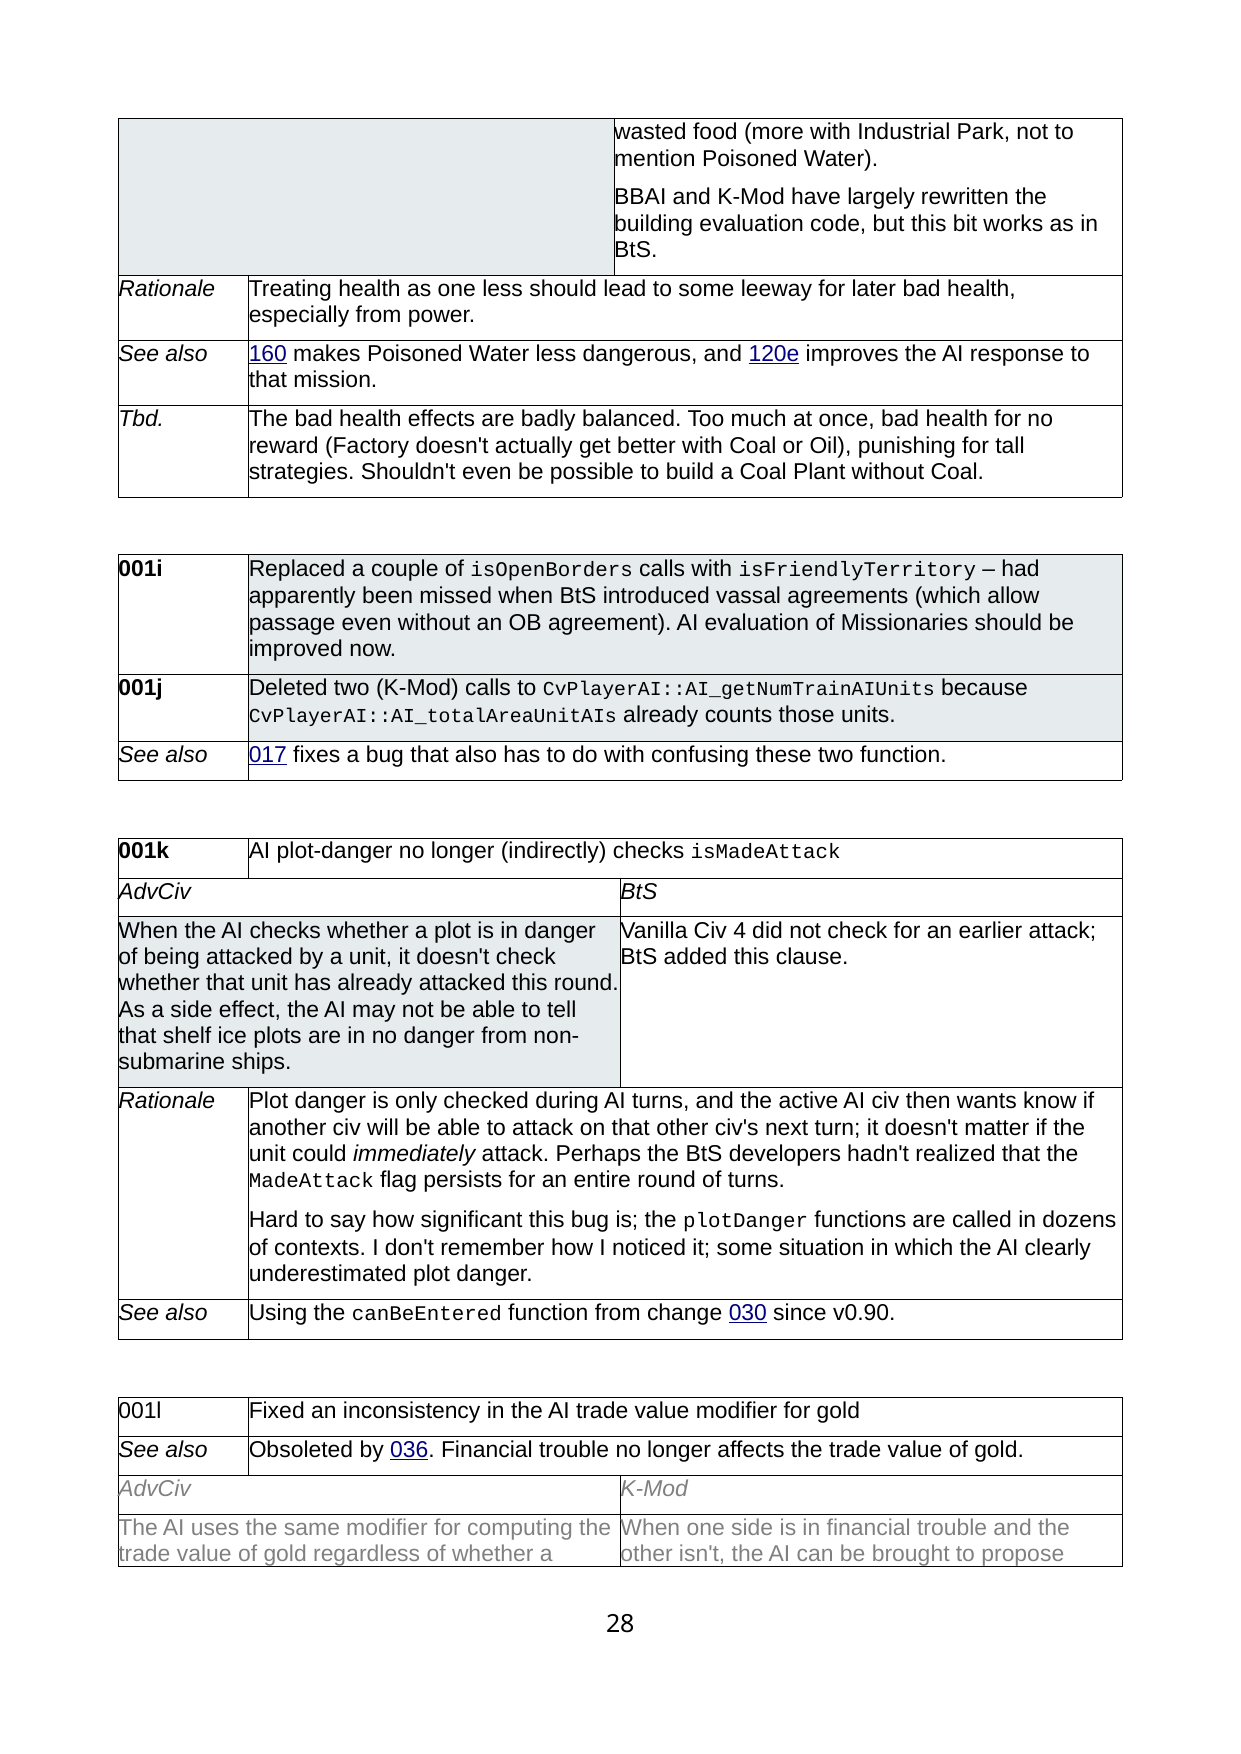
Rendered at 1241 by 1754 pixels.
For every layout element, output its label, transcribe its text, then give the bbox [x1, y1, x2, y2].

table_cell Vanilla Civ 4 did not check for an earlier attack; BtS added this clause. [621, 917, 1122, 1087]
table_cell See also [119, 742, 248, 780]
table_cell See also [119, 1437, 248, 1475]
table_cell AdvCiv [119, 879, 620, 916]
table_header Replaced a couple of isOpenBorders calls with isFriendlyTerritory – had apparently been missed when BtS introduced vassal agreements (which allow passage even without an OB agreement). AI evaluation of Missionaries should be improved now. [249, 555, 1122, 674]
table_cell [119, 119, 614, 275]
table_cell 160 makes Poisoned Water less dangerous, and 120e improves the AI response to that mission. [249, 341, 1122, 405]
table_cell Deleted two (K-Mod) calls to CvPlayerAI::AI_getNumTrainAIUnits because CvPlayerAI::AI_totalAreaUnitAIs already counts those units. [249, 675, 1122, 741]
table_cell Using the canBeEntered function from change 030 since v0.90. [249, 1300, 1122, 1339]
table_cell AdvCiv [119, 1476, 620, 1513]
table_cell Rationale [119, 276, 248, 340]
table_cell wasted food (more with Industrial Park, not to mention Poisoned Water). BBAI and K-Mod have largely rewritten the building evaluation code, but this bit works as in BtS. [615, 119, 1122, 275]
table_cell Rationale [119, 1088, 248, 1299]
table_cell Plot danger is only checked during AI turns, and the active AI civ then wants know if another civ will be able to attack on that other civ's next turn; it doesn't matter if the unit could immediately attack. Perhaps the BtS developers hadn't realized that the MadeAttack flag persists for an entire round of turns. Hard to say how significant this bug is; the plotDanger functions are called in dozens of contexts. I don't remember how I noticed it; some situation in which the AI clearly underestimated plot danger. [249, 1088, 1122, 1299]
table_header 001l [119, 1398, 248, 1436]
table_cell See also [119, 1300, 248, 1339]
table_header Fixed an inconsistency in the AI trade value modifier for gold [249, 1398, 1122, 1436]
table_header 001k [119, 839, 248, 878]
table_cell When one side is in financial trouble and the other isn't, the AI can be brought to propose [621, 1515, 1122, 1566]
table_header AI plot-danger no longer (indirectly) checks isMadeAttack [249, 839, 1122, 878]
table_cell Tbd. [119, 406, 248, 497]
table_cell 001j [119, 675, 248, 741]
table_cell Treating health as one less should lead to some leeway for later bad health, especially from power. [249, 276, 1122, 340]
table_cell See also [119, 341, 248, 405]
table_cell Obsoleted by 036. Financial trouble no longer affects the trade value of gold. [249, 1437, 1122, 1475]
table_cell 017 fixes a bug that also has to do with confusing these two function. [249, 742, 1122, 780]
table_cell The AI uses the same modifier for computing the trade value of gold regardless of whether a [119, 1515, 620, 1566]
table_cell The bad health effects are badly balanced. Too much at once, bad health for no reward (Factory doesn't actually get better with Coal or Oil), punishing for tall strategies. Shouldn't even be possible to build a Coal Plant without Coal. [249, 406, 1122, 497]
table_cell BtS [621, 879, 1122, 916]
table_cell When the AI checks whether a plot is in danger of being attacked by a unit, it doesn't check whether that unit has already attacked this round. As a side effect, the AI may not be able to tell that shelf ice plots are in no danger from non-submarine ships. [119, 917, 620, 1087]
table_cell K-Mod [621, 1476, 1122, 1513]
table_header 001i [119, 555, 248, 674]
